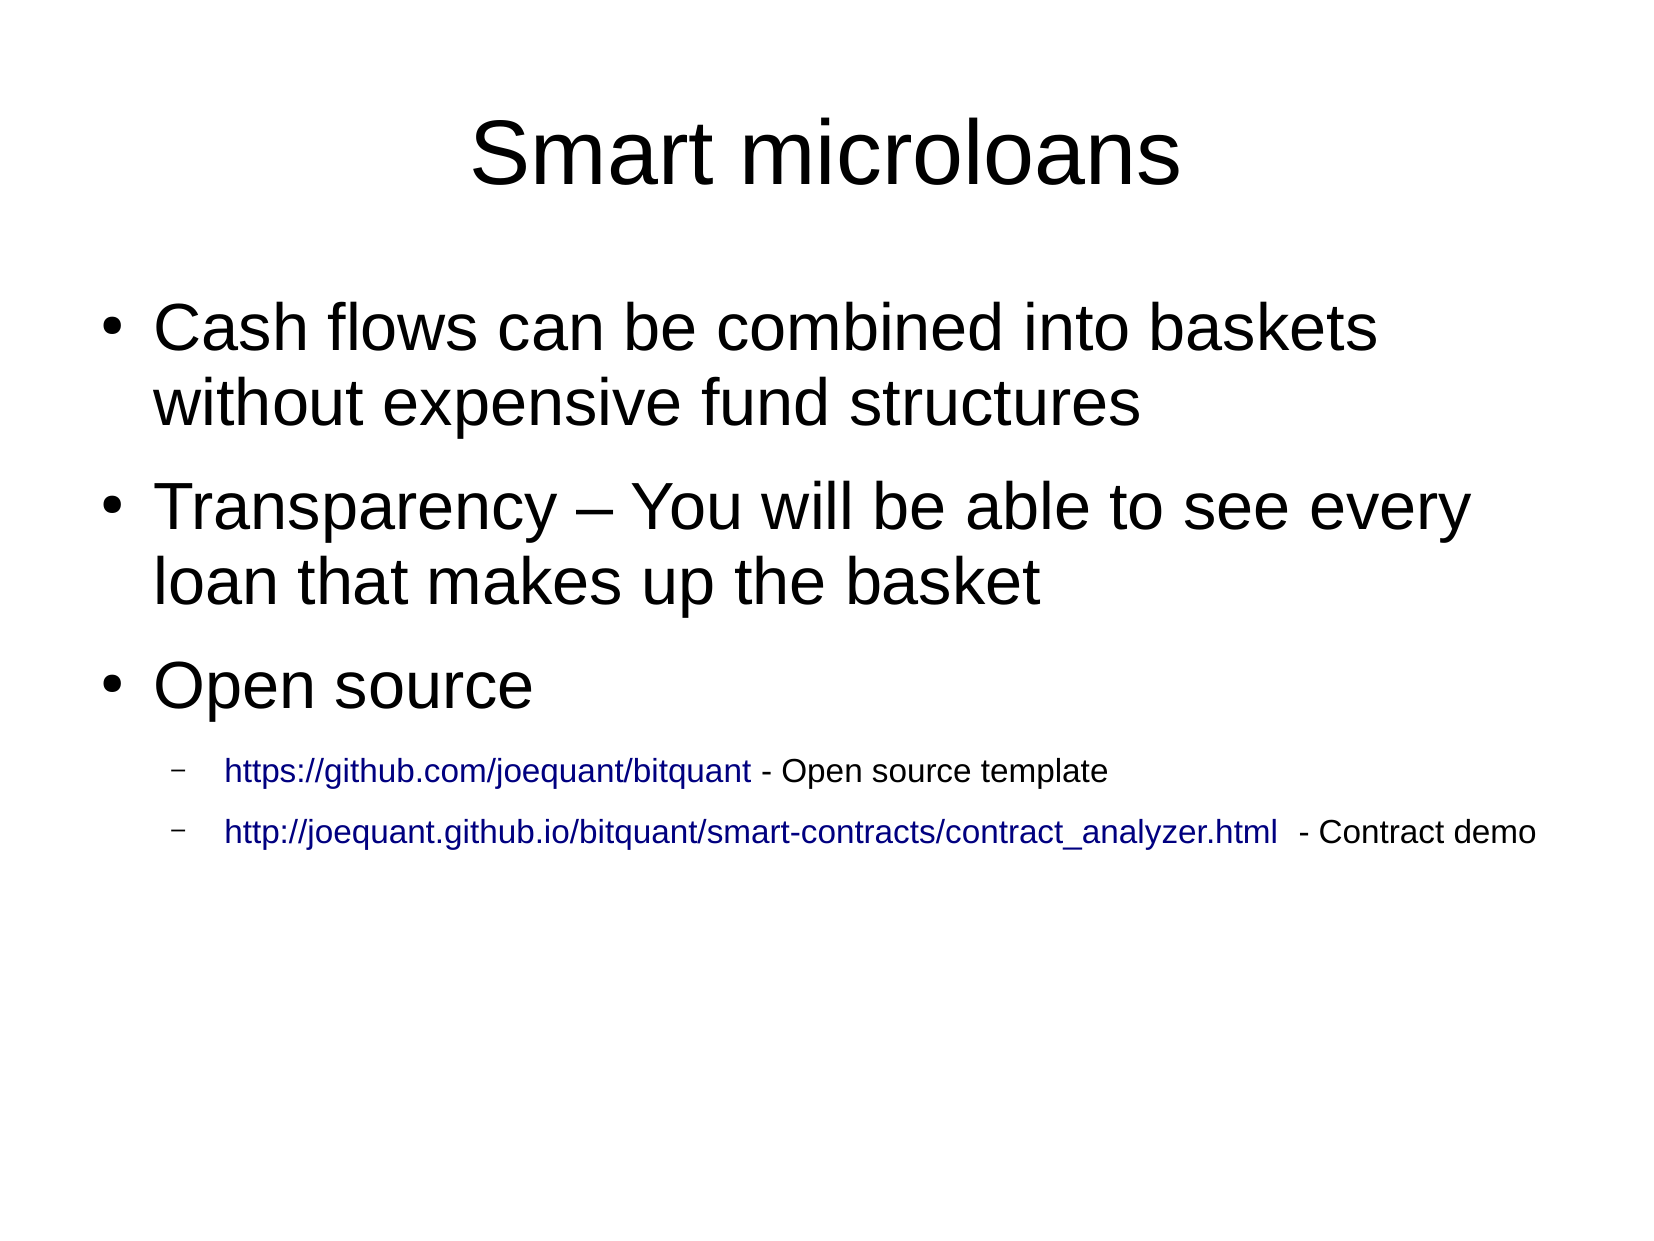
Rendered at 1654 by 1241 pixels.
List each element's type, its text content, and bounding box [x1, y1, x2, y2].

title Smart microloans [82, 49, 1571, 257]
list Cash flows can be combined into baskets without expensive fund structures Transparency – You will be able to see every loan that makes up the basket Open source https://github.com/joequant/bitquant - Open source template http://joequant.github.io/bitquant/smart-contracts/contract_analyzer.html - Contract demo [82, 290, 1571, 1010]
